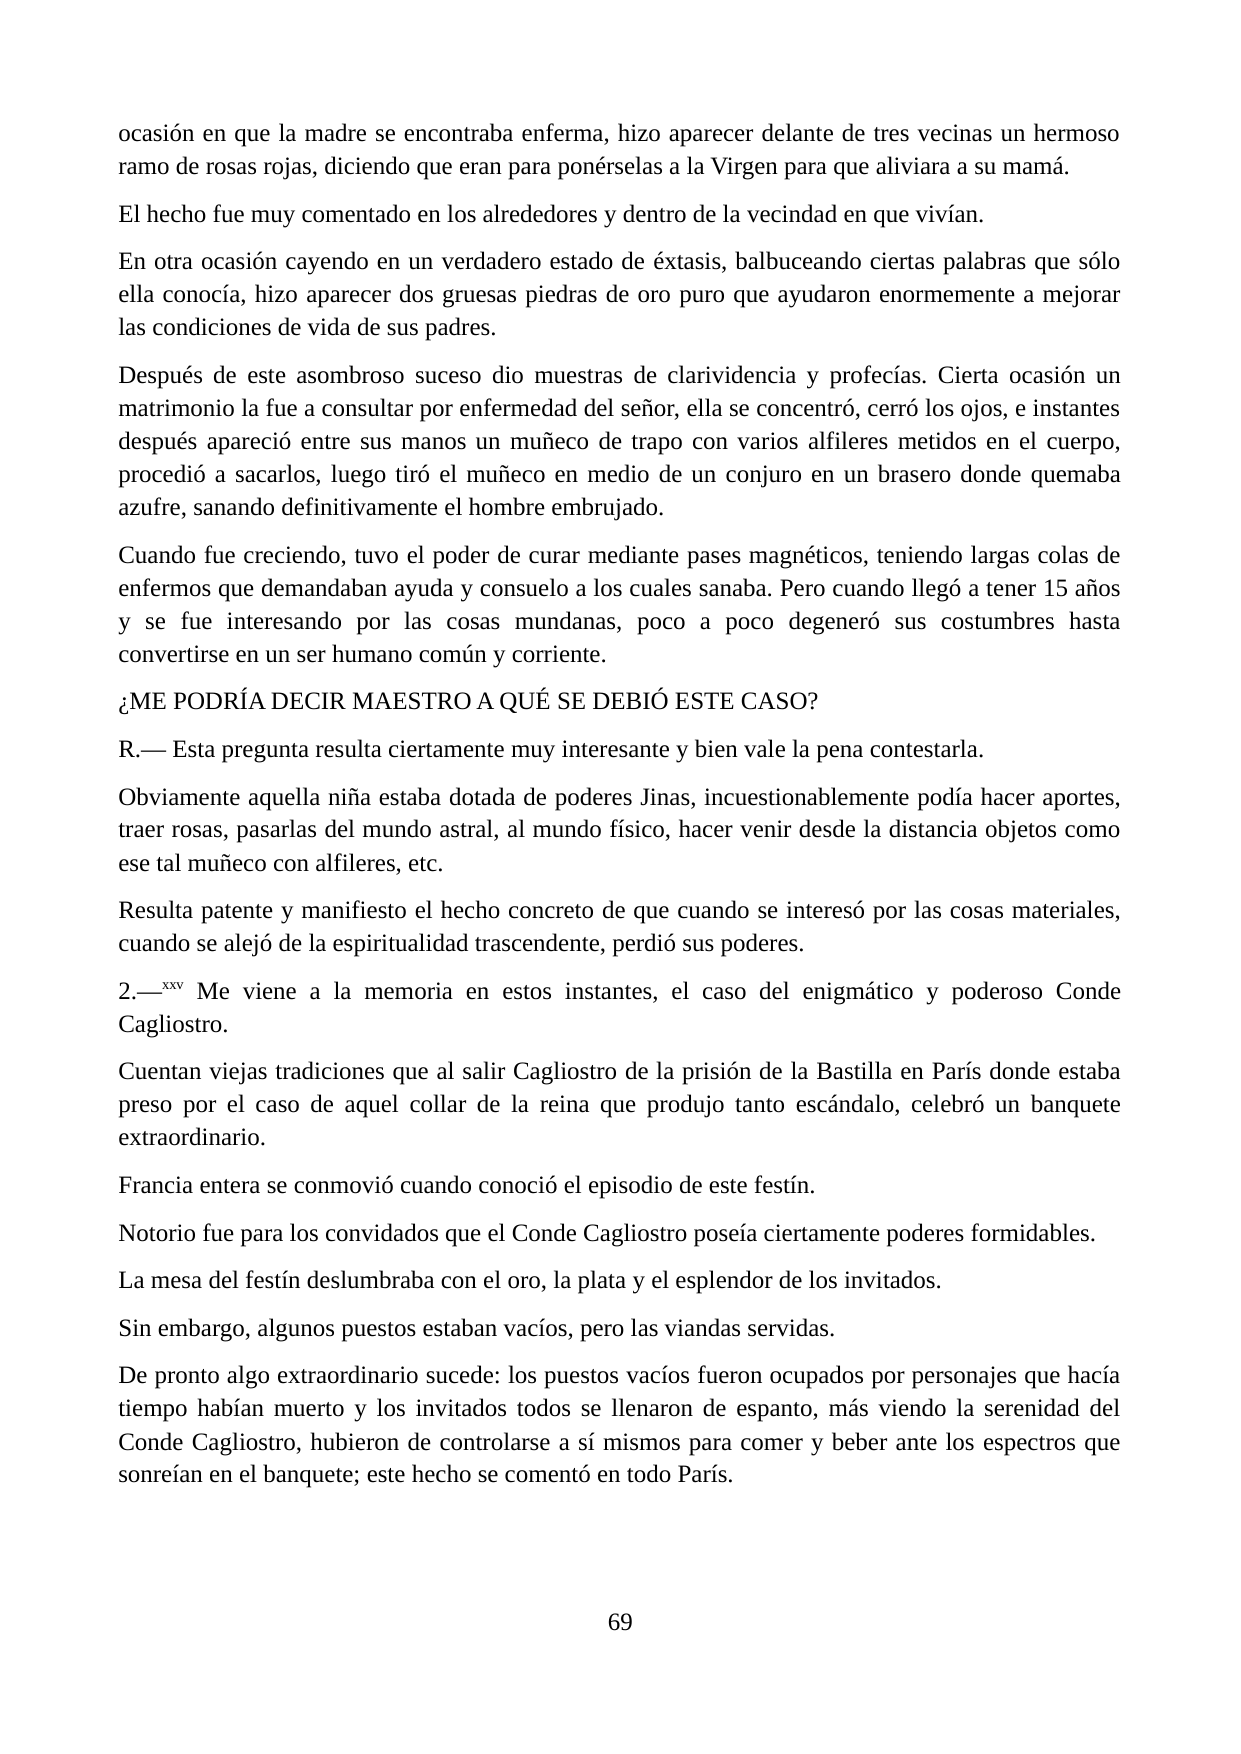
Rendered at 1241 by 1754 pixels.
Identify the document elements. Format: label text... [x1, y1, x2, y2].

text ¿ME PODRÍA DECIR MAESTRO A QUÉ SE DEBIÓ ESTE CASO? [118, 686, 1122, 715]
text El hecho fue muy comentado en los alrededores y dentro de la vecindad en que vivían. [118, 199, 1122, 227]
text ocasión en que la madre se encontraba enferma, hizo aparecer delante de tres vecinas un hermoso ramo de rosas rojas, diciendo que eran para ponérselas a la Virgen para que aliviara a su mamá. [118, 118, 1122, 180]
text R.— Esta pregunta resulta ciertamente muy interesante y bien vale la pena contestarla. [118, 734, 1122, 763]
text En otra ocasión cayendo en un verdadero estado de éxtasis, balbuceando ciertas palabras que sólo ella conocía, hizo aparecer dos gruesas piedras de oro puro que ayudaron enormemente a mejorar las condiciones de vida de sus padres. [118, 246, 1122, 341]
text Cuando fue creciendo, tuvo el poder de curar mediante pases magnéticos, teniendo largas colas de enfermos que demandaban ayuda y consuelo a los cuales sanaba. Pero cuando llegó a tener 15 años y se fue interesando por las cosas mundanas, poco a poco degeneró sus costumbres hasta convertirse en un ser humano común y corriente. [118, 540, 1122, 667]
text Notorio fue para los convidados que el Conde Cagliostro poseía ciertamente poderes formidables. [118, 1218, 1122, 1246]
text Obviamente aquella niña estaba dotada de poderes Jinas, incuestionablemente podía hacer aportes, traer rosas, pasarlas del mundo astral, al mundo físico, hacer venir desde la distancia objetos como ese tal muñeco con alfileres, etc. [118, 782, 1122, 876]
text Cuentan viejas tradiciones que al salir Cagliostro de la prisión de la Bastilla en París donde estaba preso por el caso de aquel collar de la reina que produjo tanto escándalo, celebró un banquete extraordinario. [118, 1056, 1122, 1151]
text 2.— Me viene a la memoria en estos instantes, el caso del enigmático y poderoso Conde Cagliostro. [118, 976, 1122, 1038]
text La mesa del festín deslumbraba con el oro, la plata y el esplendor de los invitados. [118, 1265, 1122, 1294]
text Después de este asombroso suceso dio muestras de clarividencia y profecías. Cierta ocasión un matrimonio la fue a consultar por enfermedad del señor, ella se concentró, cerró los ojos, e instantes después apareció entre sus manos un muñeco de trapo con varios alfileres metidos en el cuerpo, procedió a sacarlos, luego tiró el muñeco en medio de un conjuro en un brasero donde quemaba azufre, sanando definitivamente el hombre embrujado. [118, 360, 1122, 521]
text Francia entera se conmovió cuando conoció el episodio de este festín. [118, 1170, 1122, 1199]
text Sin embargo, algunos puestos estaban vacíos, pero las viandas servidas. [118, 1313, 1122, 1342]
text Resulta patente y manifiesto el hecho concreto de que cuando se interesó por las cosas materiales, cuando se alejó de la espiritualidad trascendente, perdió sus poderes. [118, 895, 1122, 957]
text De pronto algo extraordinario sucede: los puestos vacíos fueron ocupados por personajes que hacía tiempo habían muerto y los invitados todos se llenaron de espanto, más viendo la serenidad del Conde Cagliostro, hubieron de controlarse a sí mismos para comer y beber ante los espectros que sonreían en el banquete; este hecho se comentó en todo París. [118, 1361, 1122, 1488]
